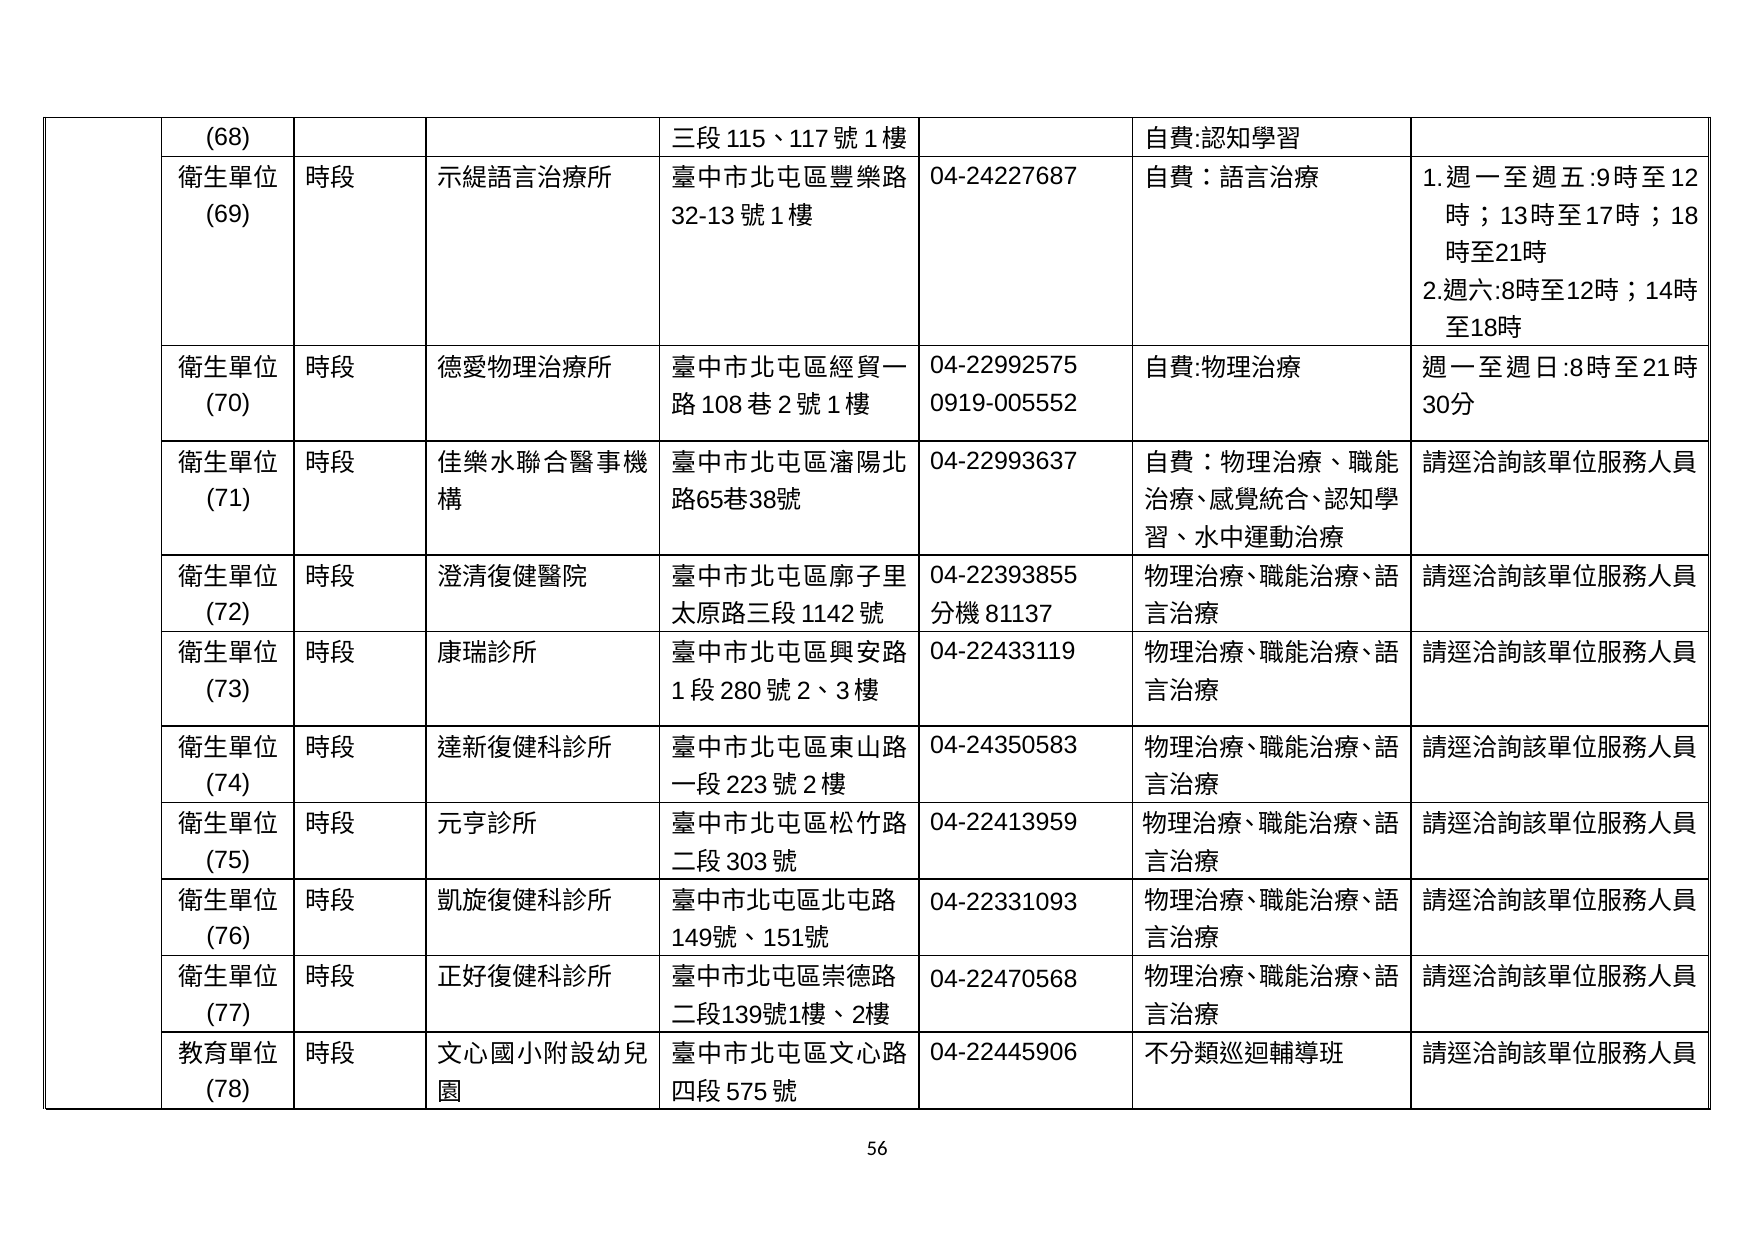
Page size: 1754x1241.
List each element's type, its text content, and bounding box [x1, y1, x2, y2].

table_cell 臺中市北屯區文心路四段575號 [660, 1033, 918, 1108]
table_cell 時段 [295, 727, 425, 802]
table_cell 不分類巡迴輔導班 [1133, 1033, 1410, 1108]
table_cell 教育單位(78) [162, 1033, 293, 1108]
table_cell 臺中市北屯區北屯路149號、151號 [660, 880, 918, 955]
table_cell 臺中市北屯區豐樂路32-13號1樓 [660, 157, 918, 345]
table_cell 1.週一至週五:9時至12時；13時至17時；18時至21時 2.週六:8時至12時；14時至18時 [1412, 157, 1708, 345]
table_cell 04-22445906 [920, 1033, 1132, 1108]
table_cell [1412, 118, 1708, 156]
table_cell 衛生單位(70) [162, 346, 293, 440]
table_cell 自費:認知學習 [1133, 118, 1410, 156]
table_cell 時段 [295, 442, 425, 554]
table_cell 正好復健科診所 [427, 956, 659, 1031]
table_cell (68) [162, 118, 293, 156]
table_cell 請逕洽詢該單位服務人員 [1412, 442, 1708, 554]
table_cell [46, 118, 161, 1108]
table_cell 時段 [295, 880, 425, 955]
table_cell 德愛物理治療所 [427, 346, 659, 440]
table_cell 示緹語言治療所 [427, 157, 659, 345]
table_cell 佳樂水聯合醫事機構 [427, 442, 659, 554]
table_cell 週一至週日:8時至21時30分 [1412, 346, 1708, 440]
table_cell [427, 118, 659, 156]
table_cell 物理治療、職能治療、語言治療 [1133, 727, 1410, 802]
table_cell 康瑞診所 [427, 632, 659, 725]
table_cell 04-24350583 [920, 727, 1132, 802]
table_cell 請逕洽詢該單位服務人員 [1412, 727, 1708, 802]
table_cell 請逕洽詢該單位服務人員 [1412, 803, 1708, 878]
table_cell 時段 [295, 556, 425, 631]
table_cell 時段 [295, 346, 425, 440]
table_cell 衛生單位(69) [162, 157, 293, 345]
table_cell 三段115、117號1樓 [660, 118, 918, 156]
table_cell 物理治療、職能治療、語言治療 [1133, 956, 1410, 1031]
table_cell 文心國小附設幼兒園 [427, 1033, 659, 1108]
table_cell 衛生單位(75) [162, 803, 293, 878]
table_cell 衛生單位 (76) [162, 880, 293, 955]
table_cell 時段 [295, 956, 425, 1031]
table_cell 臺中市北屯區崇德路二段139號1樓、2樓 [660, 956, 918, 1031]
table_cell 臺中市北屯區瀋陽北路65巷38號 [660, 442, 918, 554]
table_cell 04-22393855 分機81137 [920, 556, 1132, 631]
table_cell 衛生單位 (77) [162, 956, 293, 1031]
table_cell 元亨診所 [427, 803, 659, 878]
table_cell [920, 118, 1132, 156]
table_cell 04-22433119 [920, 632, 1132, 725]
table_cell 衛生單位(72) [162, 556, 293, 631]
table_cell 04-24227687 [920, 157, 1132, 345]
table_cell 時段 [295, 632, 425, 725]
table_cell 時段 [295, 1033, 425, 1108]
table_cell 臺中市北屯區經貿一路108巷2號1樓 [660, 346, 918, 440]
table_cell 04-22992575 0919-005552 [920, 346, 1132, 440]
table_cell 請逕洽詢該單位服務人員 [1412, 1033, 1708, 1108]
table_cell 衛生單位(74) [162, 727, 293, 802]
table_cell 凱旋復健科診所 [427, 880, 659, 955]
table_cell 時段 [295, 157, 425, 345]
table_cell 自費：物理治療、職能治療、感覺統合、認知學習、水中運動治療 [1133, 442, 1410, 554]
table_cell 04-22993637 [920, 442, 1132, 554]
table_cell 04-22413959 [920, 803, 1132, 878]
table_cell 臺中市北屯區松竹路二段303號 [660, 803, 918, 878]
table_cell 時段 [295, 803, 425, 878]
table_cell 自費：語言治療 [1133, 157, 1410, 345]
table_cell 衛生單位 (71) [162, 442, 293, 554]
table_cell 請逕洽詢該單位服務人員 [1412, 556, 1708, 631]
table_cell 臺中市北屯區興安路1段280號2、3樓 [660, 632, 918, 725]
table_cell 臺中市北屯區東山路一段223號2樓 [660, 727, 918, 802]
table_cell 物理治療、職能治療、語言治療 [1133, 632, 1410, 725]
table_cell 請逕洽詢該單位服務人員 [1412, 956, 1708, 1031]
table_cell 物理治療、職能治療、語言治療 [1133, 880, 1410, 955]
table_cell 請逕洽詢該單位服務人員 [1412, 632, 1708, 725]
table_cell 物理治療、職能治療、語言治療 [1133, 556, 1410, 631]
table_cell 物理治療、職能治療、語言治療 [1133, 803, 1410, 878]
table_cell 臺中市北屯區廓子里太原路三段1142號 [660, 556, 918, 631]
table_cell 衛生單位(73) [162, 632, 293, 725]
table_cell [295, 118, 425, 156]
table_cell 04-22470568 [920, 956, 1132, 1031]
table_cell 自費:物理治療 [1133, 346, 1410, 440]
table_cell 請逕洽詢該單位服務人員 [1412, 880, 1708, 955]
table_cell 04-22331093 [920, 880, 1132, 955]
table_cell 澄清復健醫院 [427, 556, 659, 631]
table_cell 達新復健科診所 [427, 727, 659, 802]
